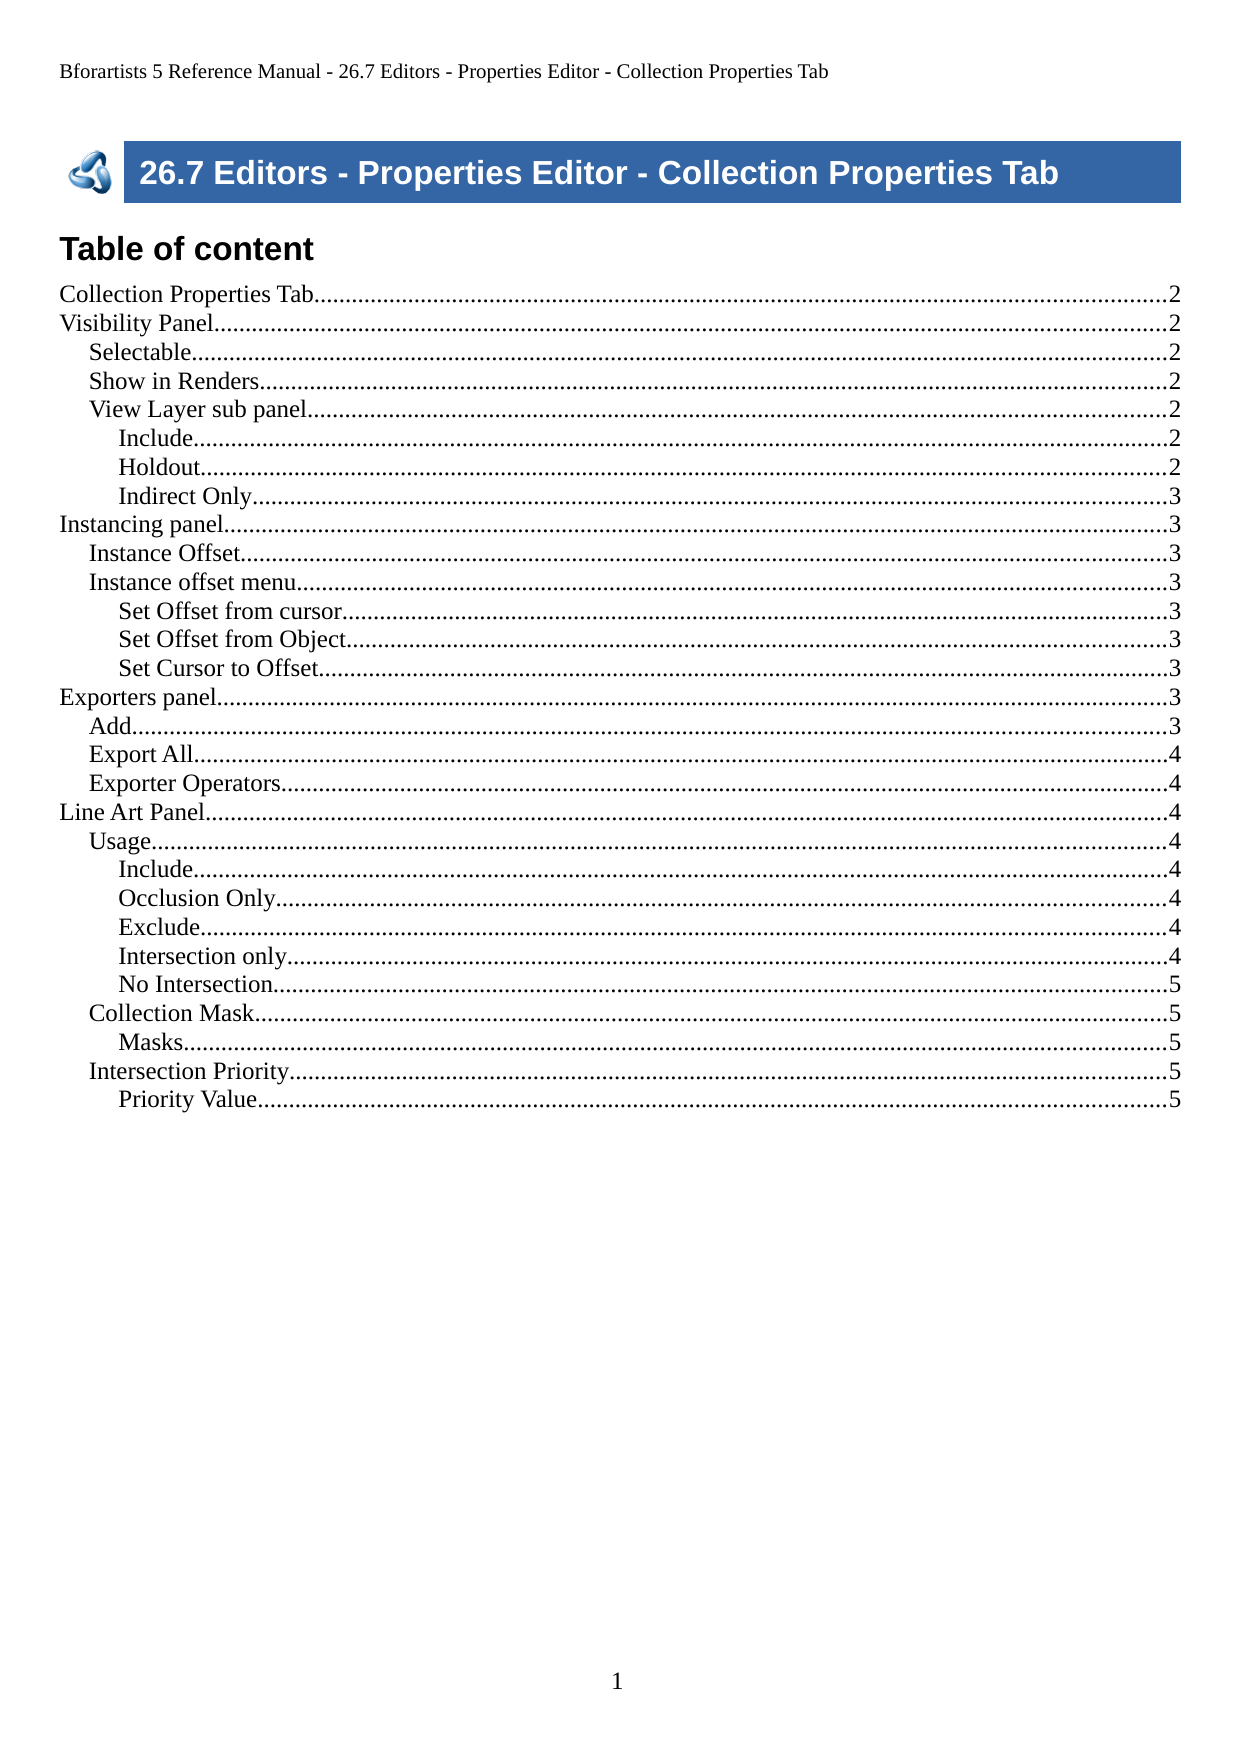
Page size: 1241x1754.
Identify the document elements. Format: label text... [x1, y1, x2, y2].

text Indirect Only 3 [118, 481, 1181, 509]
text Collection Mask 5 [88, 998, 1181, 1027]
text Set Cursor to Offset 3 [118, 653, 1181, 682]
text Instancing panel 3 [59, 509, 1181, 538]
text No Intersection 5 [118, 969, 1181, 998]
text Set Offset from Object 3 [118, 624, 1181, 653]
text Instance offset menu 3 [88, 567, 1181, 596]
table_header [59, 141, 124, 203]
text View Layer sub panel 2 [88, 394, 1181, 423]
text Exclude 4 [118, 912, 1181, 941]
text Visibility Panel 2 [59, 308, 1181, 337]
text Intersection Priority 5 [88, 1056, 1181, 1084]
text Selectable 2 [88, 337, 1181, 366]
text Priority Value 5 [118, 1084, 1181, 1113]
text Export All 4 [88, 739, 1181, 768]
text Holdout 2 [118, 452, 1181, 481]
text Masks 5 [118, 1027, 1181, 1056]
text Show in Renders 2 [88, 366, 1181, 394]
text Exporter Operators 4 [88, 768, 1181, 797]
text Exporters panel 3 [59, 682, 1181, 711]
picture [65, 147, 114, 197]
text Include 2 [118, 423, 1181, 452]
text Include 4 [118, 854, 1181, 883]
text Usage 4 [88, 826, 1181, 854]
text Set Offset from cursor 3 [118, 596, 1181, 624]
text Line Art Panel 4 [59, 797, 1181, 826]
table_header 26.7 Editors - Properties Editor - Collection Properties Tab [124, 141, 1181, 203]
text Collection Properties Tab 2 [59, 279, 1181, 308]
text Occlusion Only 4 [118, 883, 1181, 912]
text Add 3 [88, 711, 1181, 739]
text Intersection only 4 [118, 941, 1181, 969]
subtitle Table of content [59, 228, 1181, 267]
text Instance Offset 3 [88, 538, 1181, 567]
